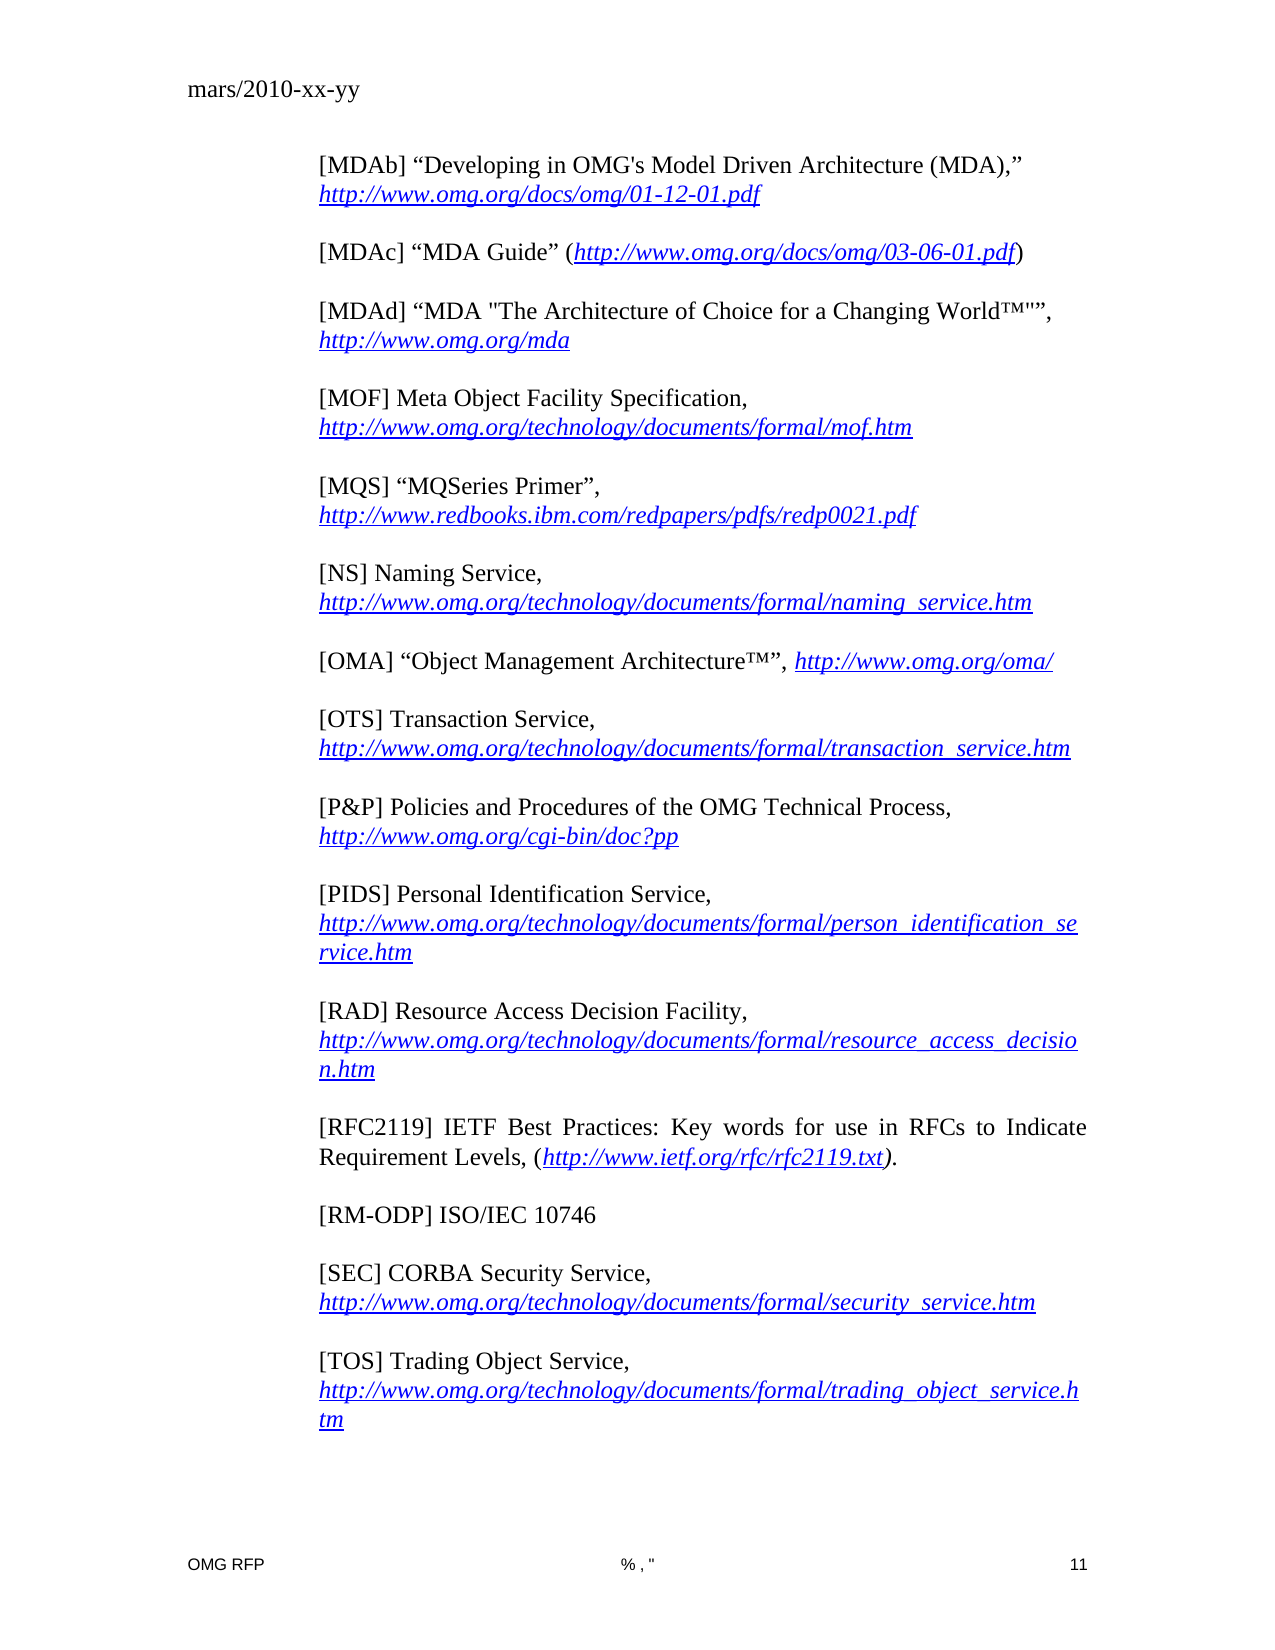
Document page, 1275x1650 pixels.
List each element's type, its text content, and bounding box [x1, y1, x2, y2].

text [MQS] “MQSeries Primer”, http://www.redbooks.ibm.com/redpapers/pdfs/redp0021.pdf [319, 471, 1087, 529]
text [PIDS] Personal Identification Service, http://www.omg.org/technology/documents/formal/person_identification_service.htm [319, 879, 1087, 967]
text [RFC2119] IETF Best Practices: Key words for use in RFCs to Indicate Requirement Levels, (http://www.ietf.org/rfc/rfc2119.txt). [319, 1112, 1087, 1171]
text [NS] Naming Service, http://www.omg.org/technology/documents/formal/naming_service.htm [319, 558, 1087, 617]
text [MOF] Meta Object Facility Specification, http://www.omg.org/technology/documents/formal/mof.htm [319, 383, 1087, 442]
text [P&P] Policies and Procedures of the OMG Technical Process, http://www.omg.org/cgi-bin/doc?pp [319, 792, 1087, 850]
text [RM-ODP] ISO/IEC 10746 [319, 1200, 1087, 1229]
text [MDAd] “MDA "The Architecture of Choice for a Changing World™"”, http://www.omg.org/mda [319, 296, 1087, 354]
text [TOS] Trading Object Service, http://www.omg.org/technology/documents/formal/trading_object_service.htm [319, 1346, 1087, 1433]
text [MDAb] “Developing in OMG's Model Driven Architecture (MDA),” http://www.omg.org/docs/omg/01-12-01.pdf [319, 150, 1087, 208]
text [SEC] CORBA Security Service, http://www.omg.org/technology/documents/formal/security_service.htm [319, 1258, 1087, 1317]
text [OMA] “Object Management Architecture™”, http://www.omg.org/oma/ [319, 646, 1087, 675]
text [RAD] Resource Access Decision Facility, http://www.omg.org/technology/documents/formal/resource_access_decision.htm [319, 996, 1087, 1083]
text [OTS] Transaction Service, http://www.omg.org/technology/documents/formal/transaction_service.htm [319, 704, 1087, 762]
text [MDAc] “MDA Guide” (http://www.omg.org/docs/omg/03-06-01.pdf) [319, 237, 1087, 267]
